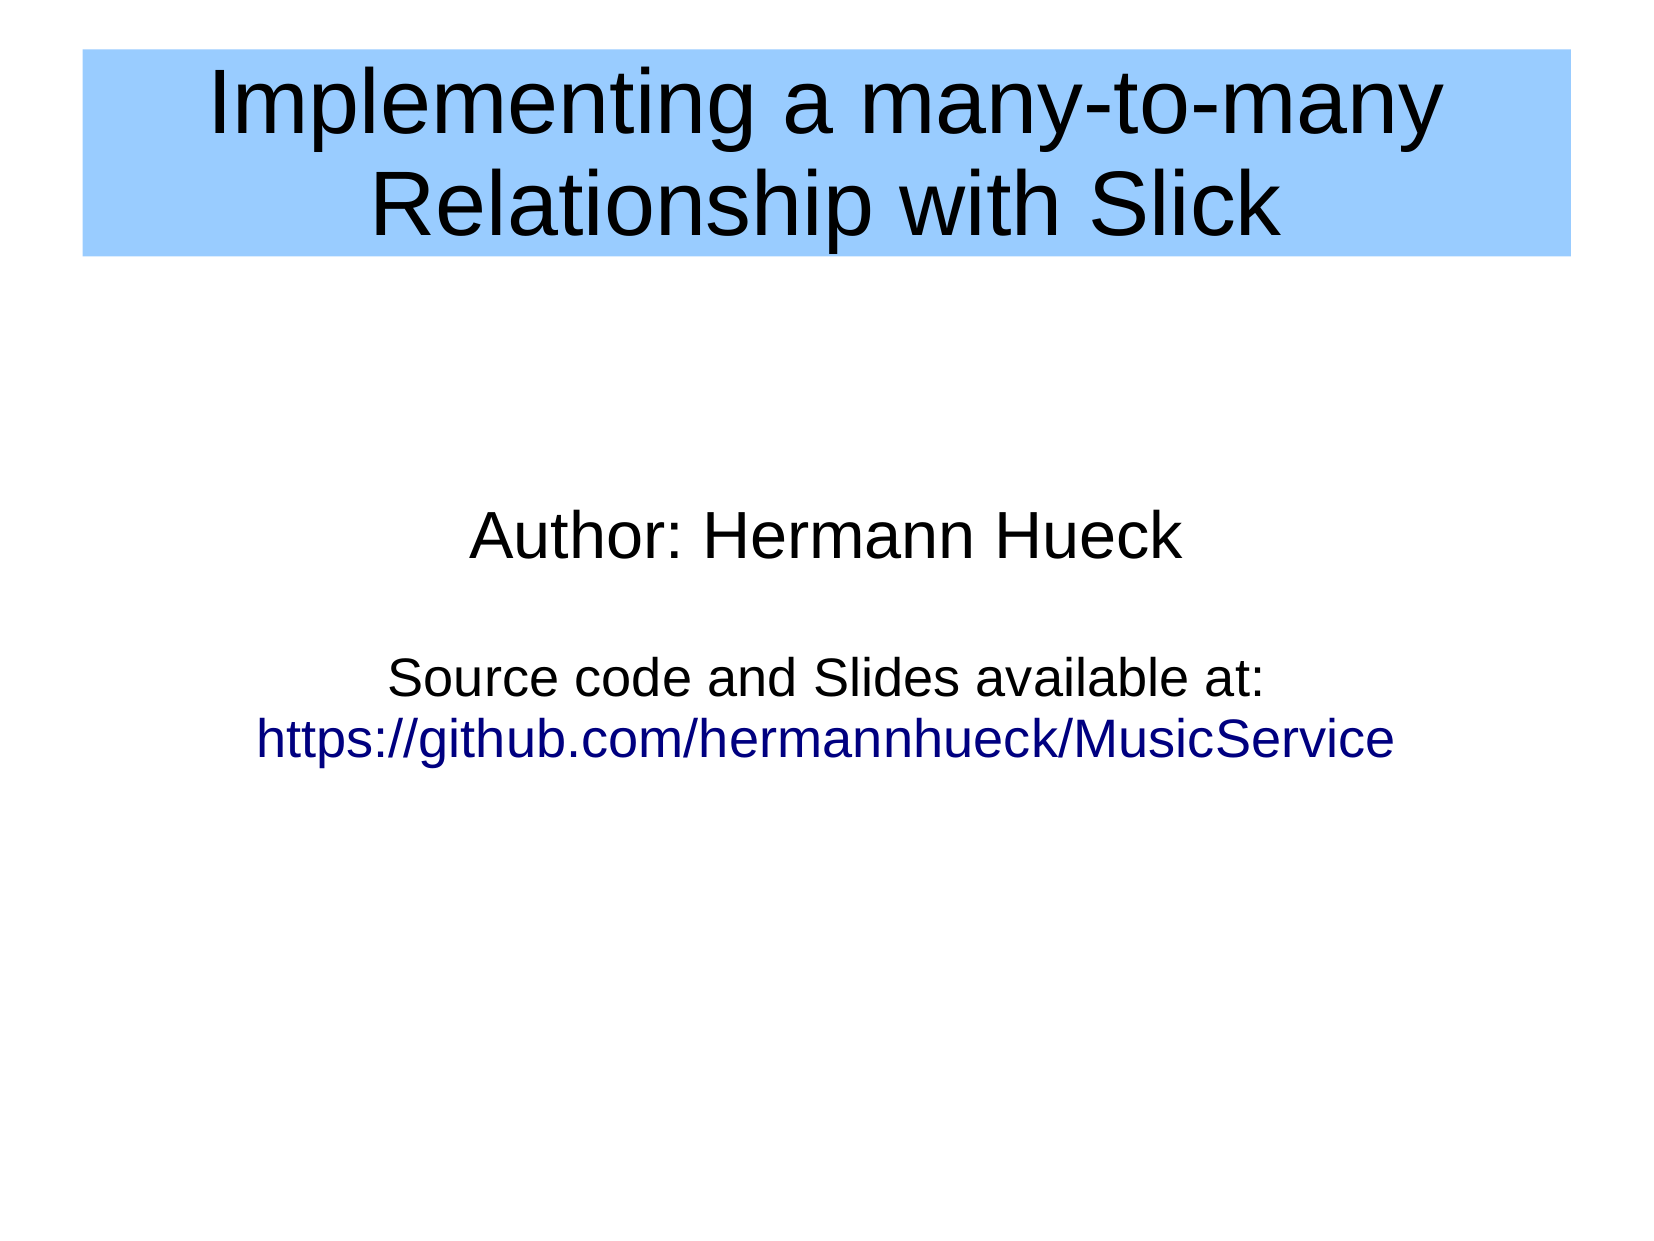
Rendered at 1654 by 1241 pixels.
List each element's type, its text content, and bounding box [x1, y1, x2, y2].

subtitle Author: Hermann Hueck Source code and Slides available at: https://github.com/hermannhueck/MusicService [82, 290, 1571, 1010]
title Implementing a many-to-many Relationship with Slick [82, 49, 1571, 257]
